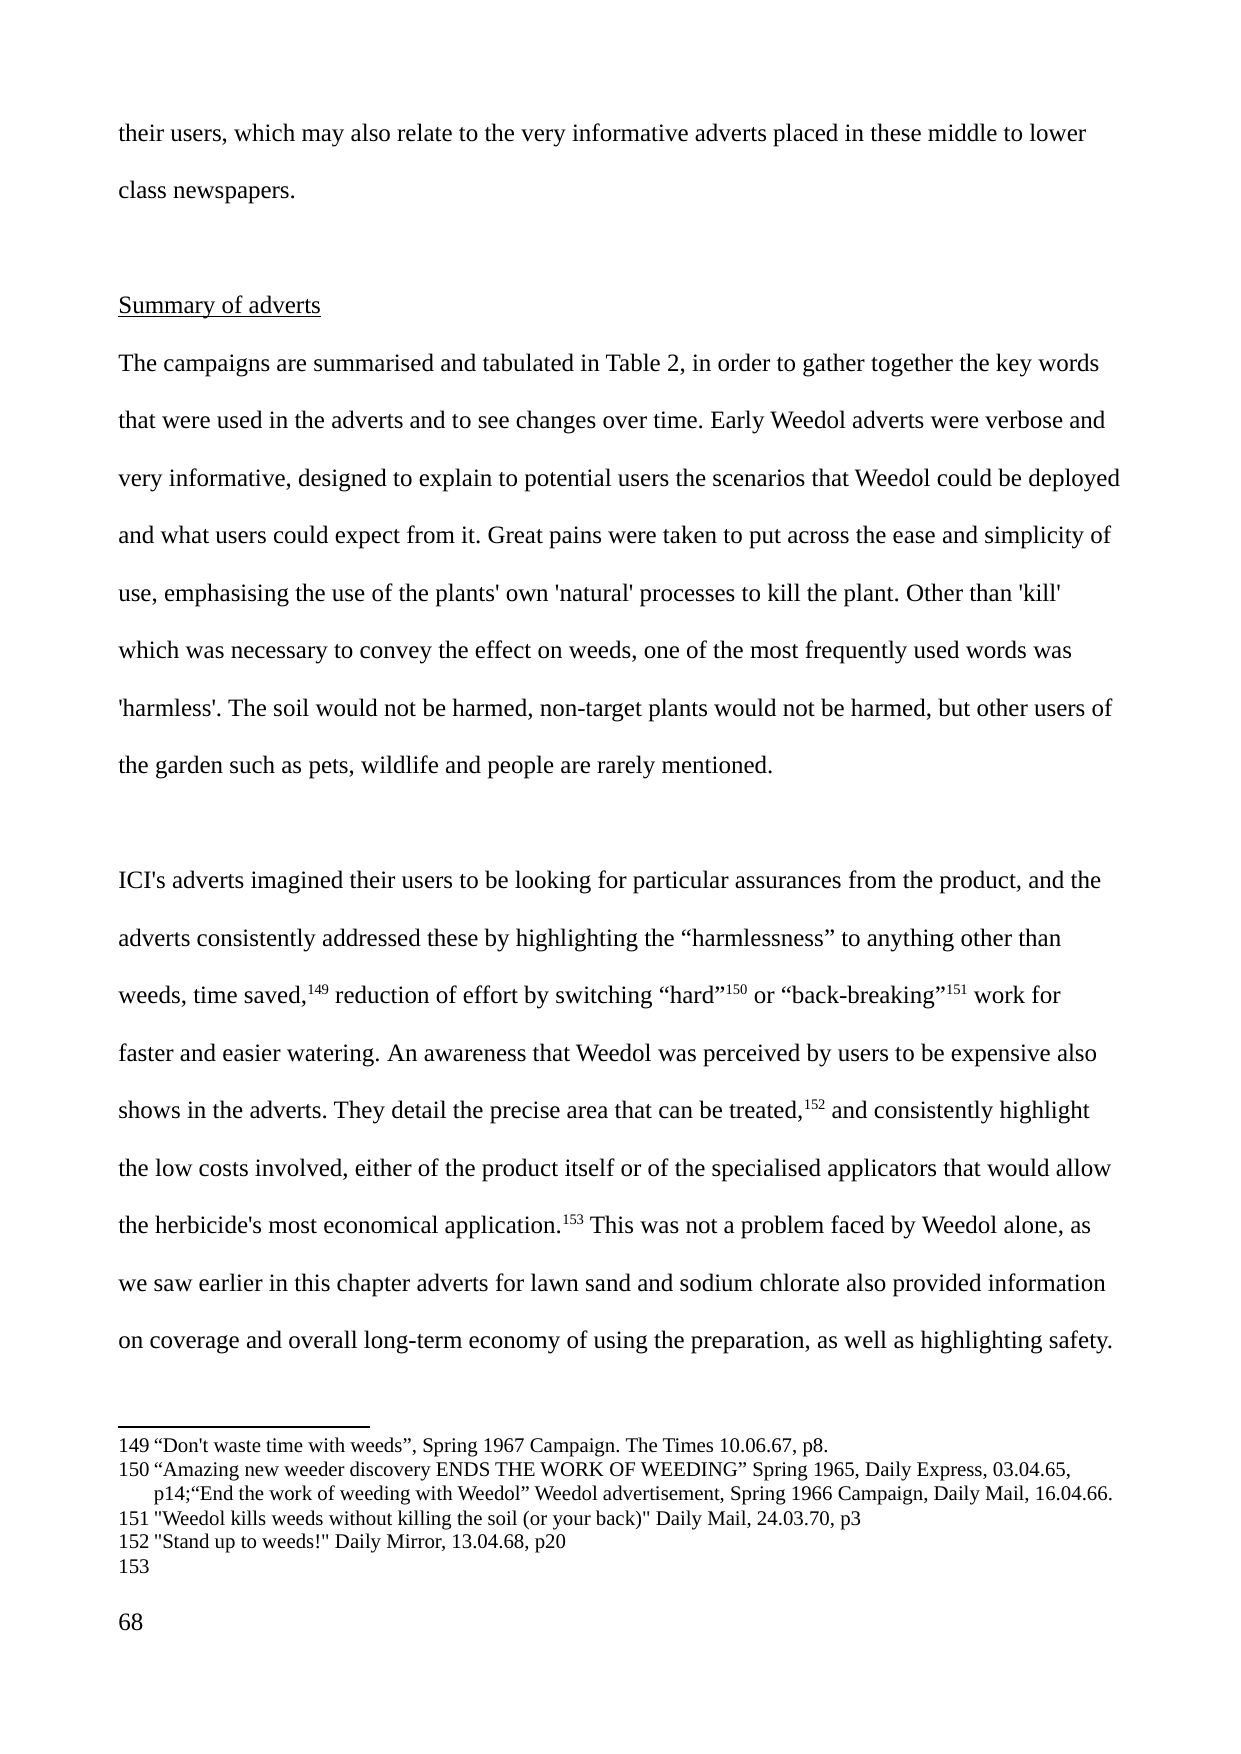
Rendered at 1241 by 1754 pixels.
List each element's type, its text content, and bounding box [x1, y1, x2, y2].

text ICI's adverts imagined their users to be looking for particular assurances from the product, and the adverts consistently addressed these by highlighting the “harmlessness” to anything other than weeds, time saved, reduction of effort by switching “hard” or “back-breaking” work for faster and easier watering. An awareness that Weedol was perceived by users to be expensive also shows in the adverts. They detail the precise area that can be treated, and consistently highlight the low costs involved, either of the product itself or of the specialised applicators that would allow the herbicide's most economical application. This was not a problem faced by Weedol alone, as we saw earlier in this chapter adverts for lawn sand and sodium chlorate also provided information on coverage and overall long-term economy of using the preparation, as well as highlighting safety. [118, 866, 1122, 1354]
text The campaigns are summarised and tabulated in Table 2, in order to gather together the key words that were used in the adverts and to see changes over time. Early Weedol adverts were verbose and very informative, designed to explain to potential users the scenarios that Weedol could be deployed and what users could expect from it. Great pains were taken to put across the ease and simplicity of use, emphasising the use of the plants' own 'natural' processes to kill the plant. Other than 'kill' which was necessary to convey the effect on weeds, one of the most frequently used words was 'harmless'. The soil would not be harmed, non-target plants would not be harmed, but other users of the garden such as pets, wildlife and people are rarely mentioned. [118, 348, 1122, 779]
text “Amazing new weeder discovery ENDS THE WORK OF WEEDING” Spring 1965, Daily Express, 03.04.65, p14;“End the work of weeding with Weedol” Weedol advertisement, Spring 1966 Campaign, Daily Mail, 16.04.66. [118, 1457, 1122, 1505]
text “Don't waste time with weeds”, Spring 1967 Campaign. The Times 10.06.67, p8. [118, 1433, 1122, 1457]
text "Weedol kills weeds without killing the soil (or your back)" Daily Mail, 24.03.70, p3 [118, 1505, 1122, 1529]
text Summary of adverts [118, 291, 1122, 319]
text their users, which may also relate to the very informative adverts placed in these middle to lower class newspapers. [118, 118, 1122, 204]
text "Stand up to weeds!" Daily Mirror, 13.04.68, p20 [118, 1529, 1122, 1553]
